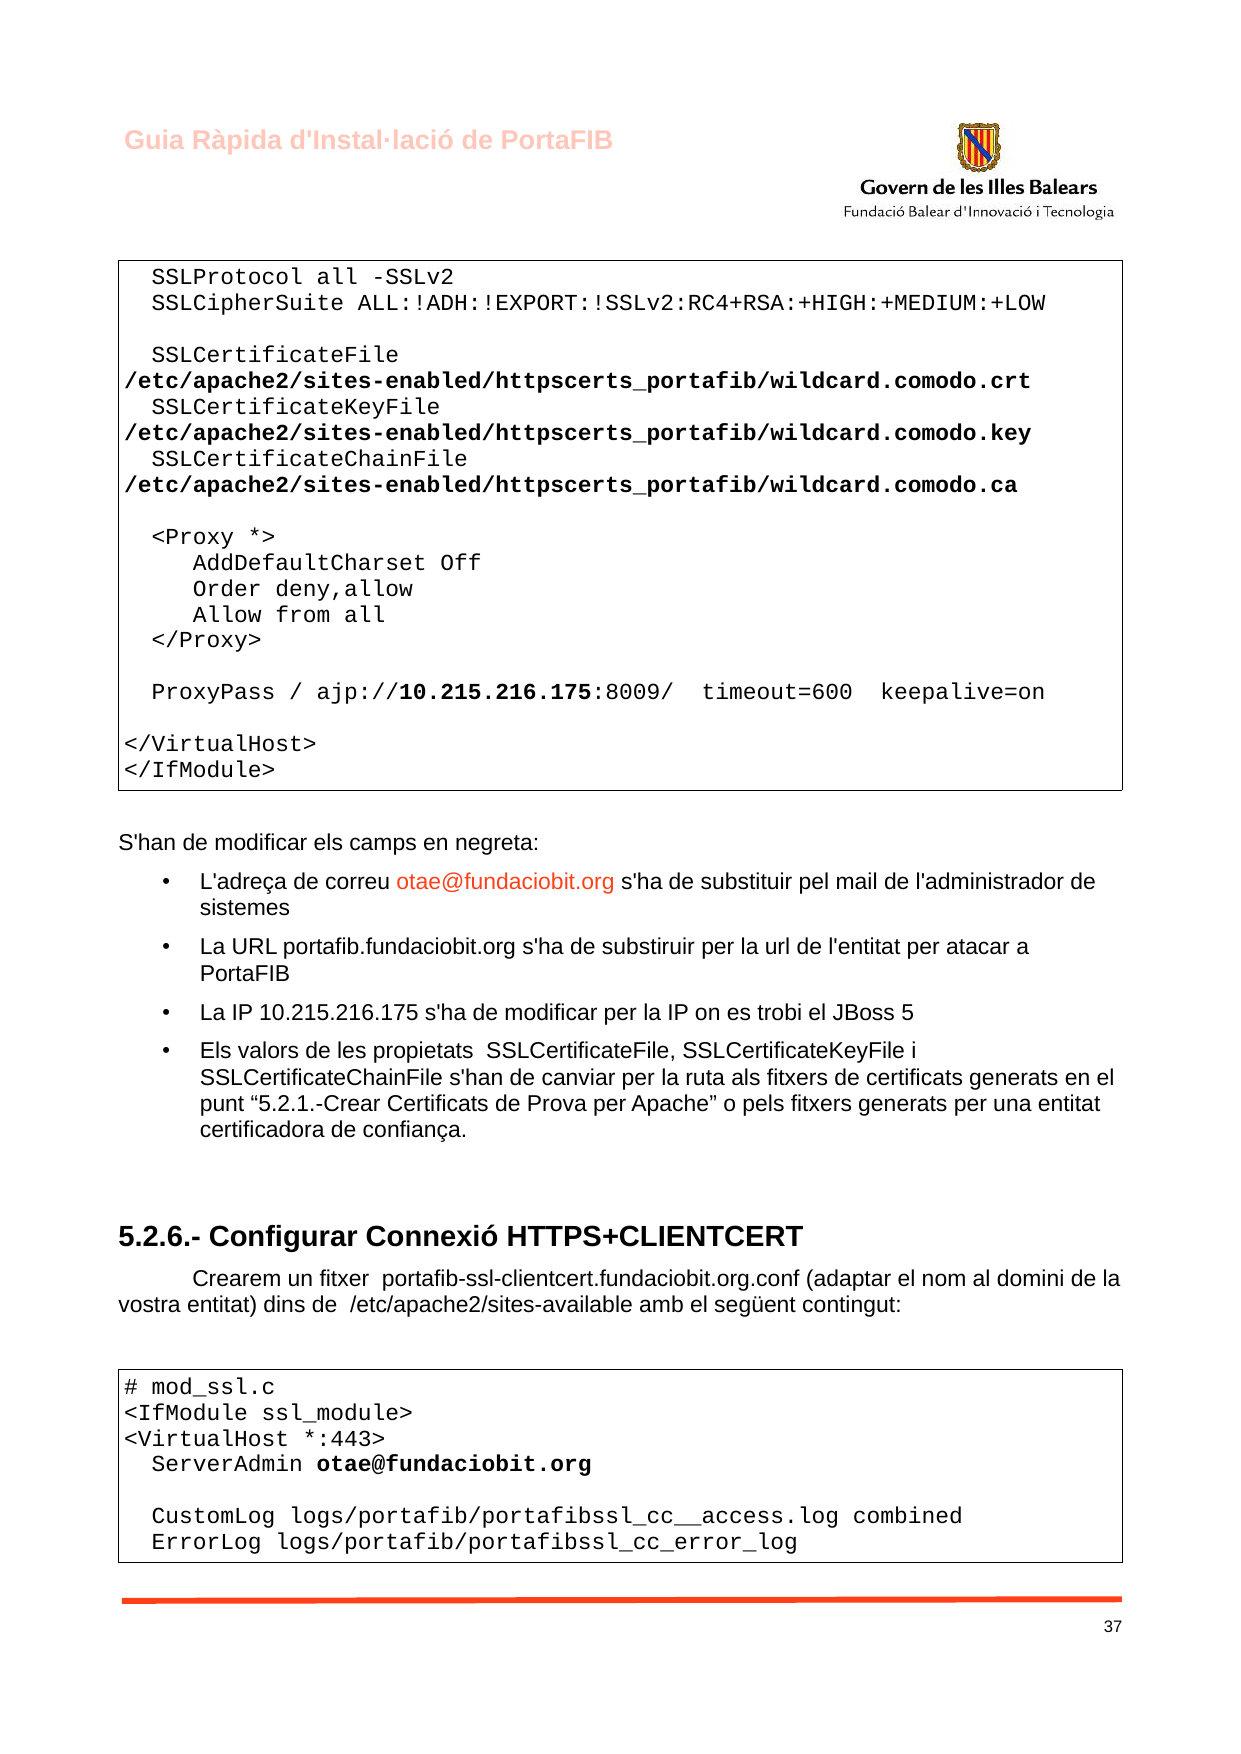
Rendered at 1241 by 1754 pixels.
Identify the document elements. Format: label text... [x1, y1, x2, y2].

list La URL portafib.fundaciobit.org s'ha de substiruir per la url de l'entitat per atacar a PortaFIB [162, 933, 1122, 986]
list L'adreça de correu otae@fundaciobit.org s'ha de substituir pel mail de l'administrador de sistemes [162, 868, 1122, 921]
table_header # mod_ssl.c <IfModule ssl_module> <VirtualHost *:443> ServerAdmin otae@fundaciobit.org CustomLog logs/portafib/portafibssl_cc__access.log combined ErrorLog logs/portafib/portafibssl_cc_error_log [119, 1370, 1122, 1562]
picture [840, 123, 1117, 220]
table_header SSLProtocol all -SSLv2 SSLCipherSuite ALL:!ADH:!EXPORT:!SSLv2:RC4+RSA:+HIGH:+MEDIUM:+LOW SSLCertificateFile /etc/apache2/sites-enabled/httpscerts_portafib/wildcard.comodo.crt SSLCertificateKeyFile /etc/apache2/sites-enabled/httpscerts_portafib/wildcard.comodo.key SSLCertificateChainFile /etc/apache2/sites-enabled/httpscerts_portafib/wildcard.comodo.ca <Proxy *> AddDefaultCharset Off Order deny,allow Allow from all </Proxy> ProxyPass / ajp://10.215.216.175:8009/ timeout=600 keepalive=on </VirtualHost> </IfModule> [119, 261, 1122, 790]
list La IP 10.215.216.175 s'ha de modificar per la IP on es trobi el JBoss 5 [162, 998, 1122, 1025]
text Crearem un fitxer portafib-ssl-clientcert.fundaciobit.org.conf (adaptar el nom al domini de la vostra entitat) dins de /etc/apache2/sites-available amb el següent contingut: [118, 1265, 1122, 1318]
text S'han de modificar els camps en negreta: [118, 829, 1122, 856]
subtitle Configurar Connexió HTTPS+CLIENTCERT [118, 1219, 1122, 1253]
list Els valors de les propietats SSLCertificateFile, SSLCertificateKeyFile i SSLCertificateChainFile s'han de canviar per la ruta als fitxers de certificats generats en el punt “5.2.1Crear Certificats de Prova per Apache” o pels fitxers generats per una entitat certificadora de confiança. [162, 1037, 1122, 1143]
